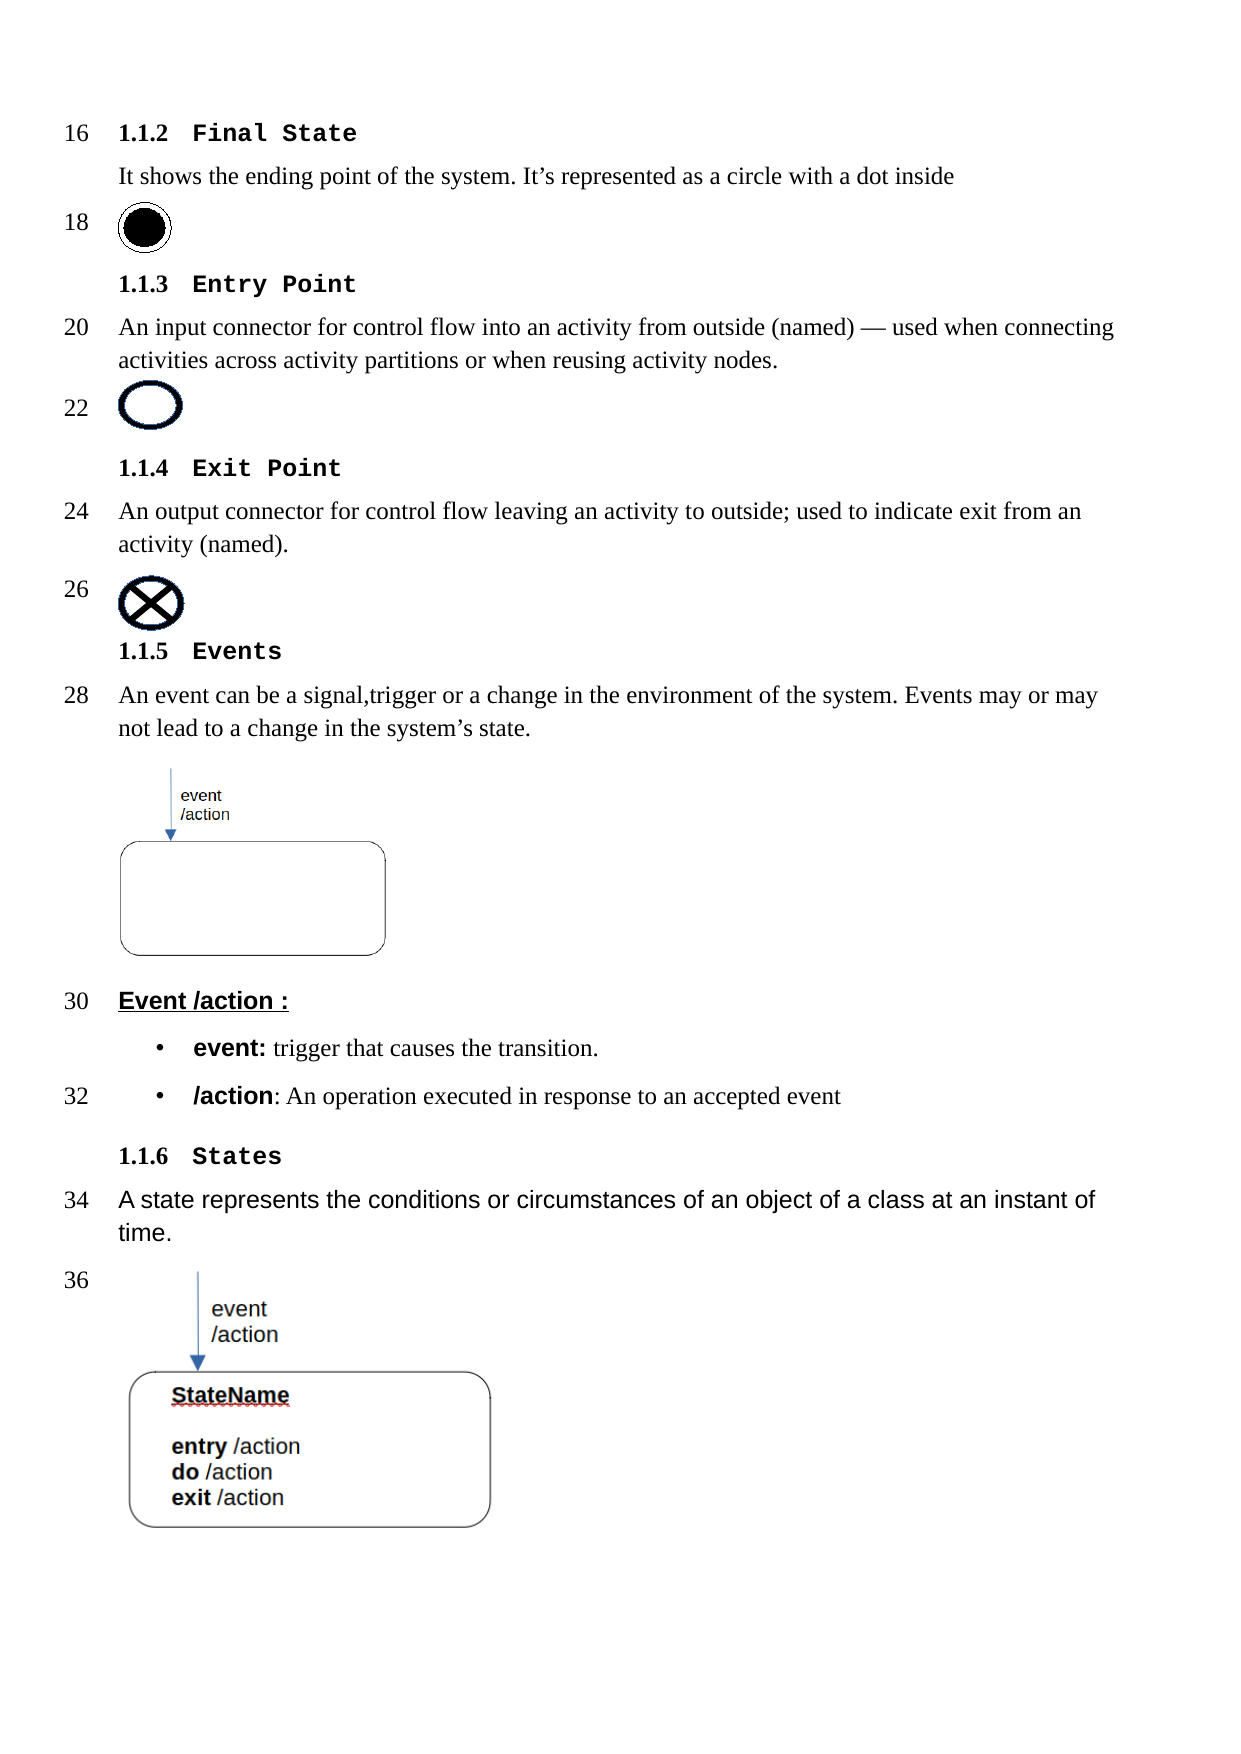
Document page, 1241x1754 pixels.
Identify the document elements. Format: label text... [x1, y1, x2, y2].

text A state represents the conditions or circumstances of an object of a class at an instant of time. [118, 1185, 1122, 1249]
text An output connector for control flow leaving an activity to outside; used to indicate exit from an activity (named). [118, 496, 1122, 558]
subtitle Entry Point [118, 269, 1122, 299]
text An event can be a signal,trigger or a change in the environment of the system. Events may or may not lead to a change in the system’s state. [118, 680, 1122, 742]
picture [113, 1262, 527, 1538]
text An input connector for control flow into an activity from outside (named) — used when connecting activities across activity partitions or when reusing activity nodes. [118, 312, 1122, 374]
subtitle Final State [118, 118, 1122, 149]
list event: trigger that causes the transition. [156, 1033, 1122, 1062]
picture [108, 760, 412, 963]
list /action: An operation executed in response to an accepted event [156, 1081, 1122, 1110]
text Event /action : [118, 963, 1122, 1014]
subtitle Events [118, 636, 1122, 667]
subtitle Exit Point [118, 453, 1122, 484]
text It shows the ending point of the system. It’s represented as a circle with a dot inside [118, 161, 1122, 190]
subtitle States [118, 1141, 1122, 1172]
